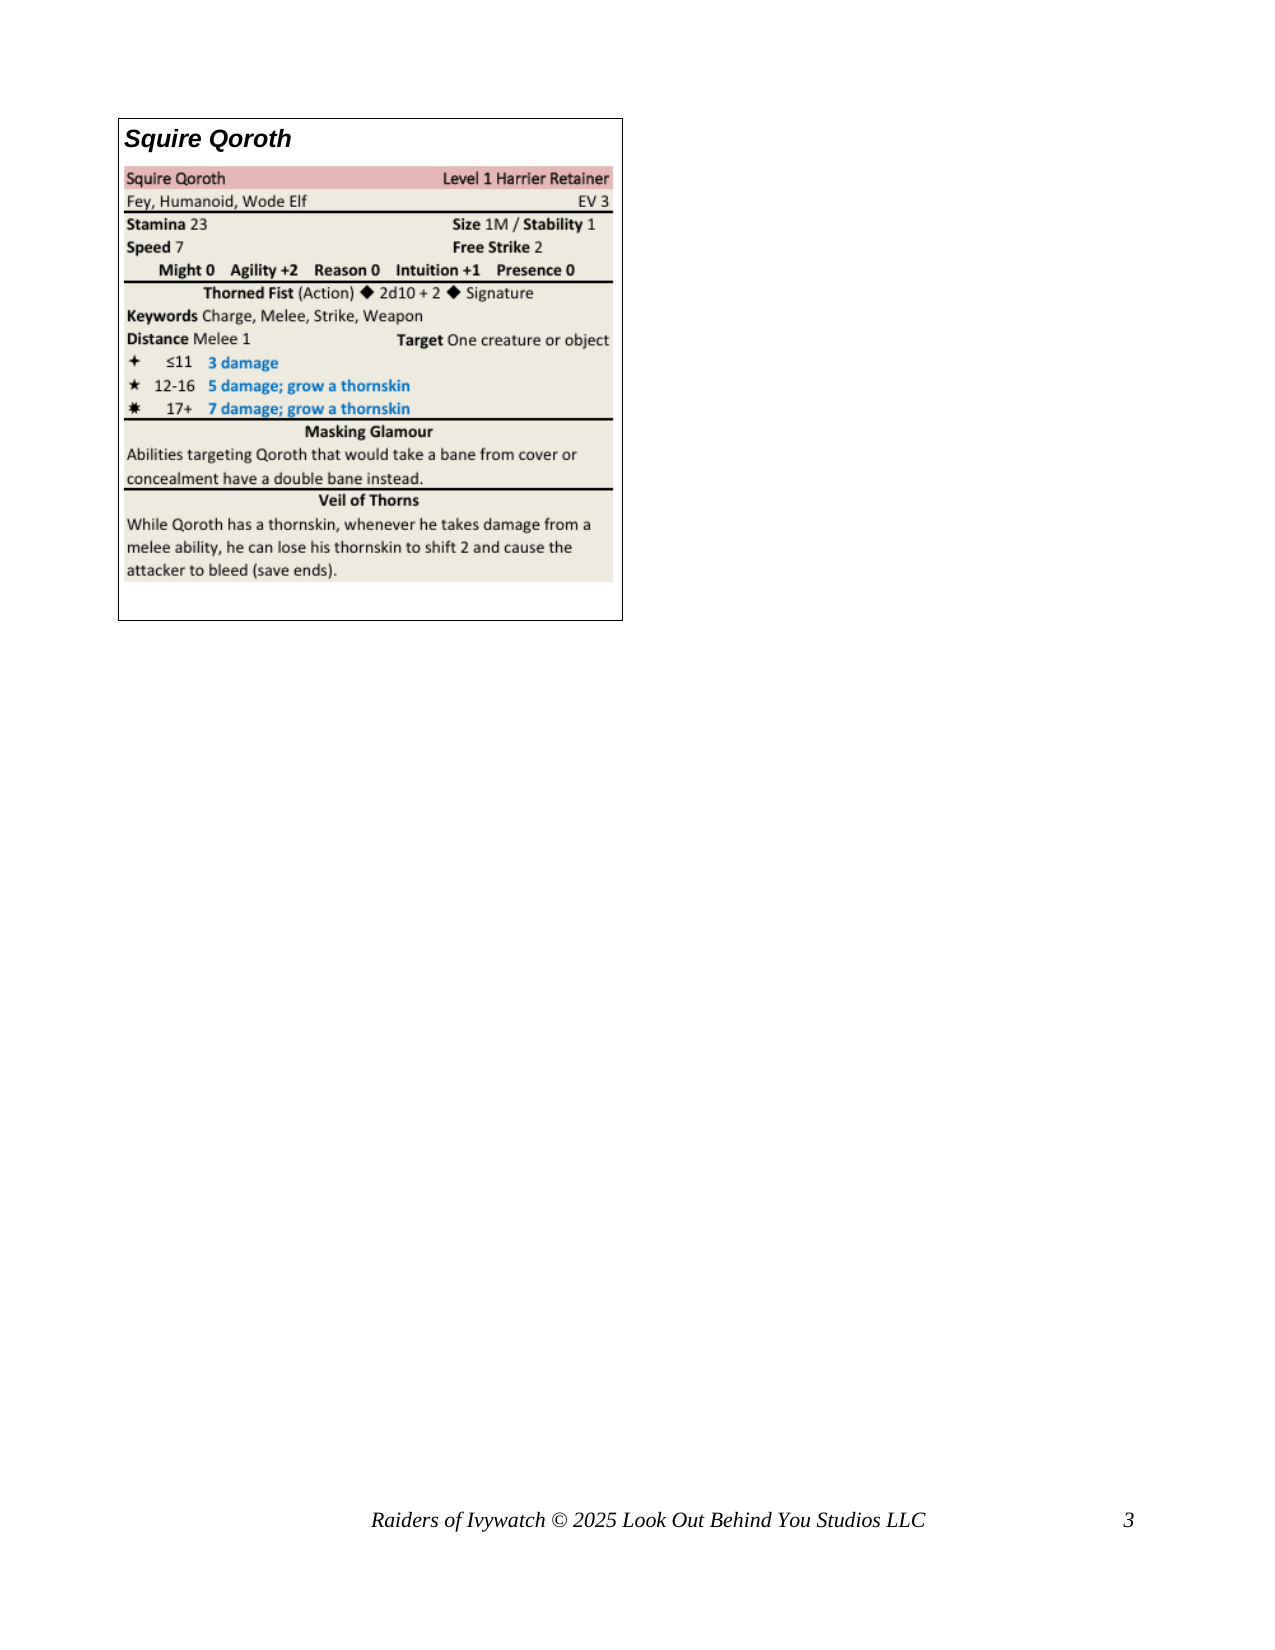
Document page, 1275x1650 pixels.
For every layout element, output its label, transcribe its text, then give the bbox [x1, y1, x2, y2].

picture [123, 165, 617, 586]
table_header Squire Qoroth [119, 119, 622, 620]
